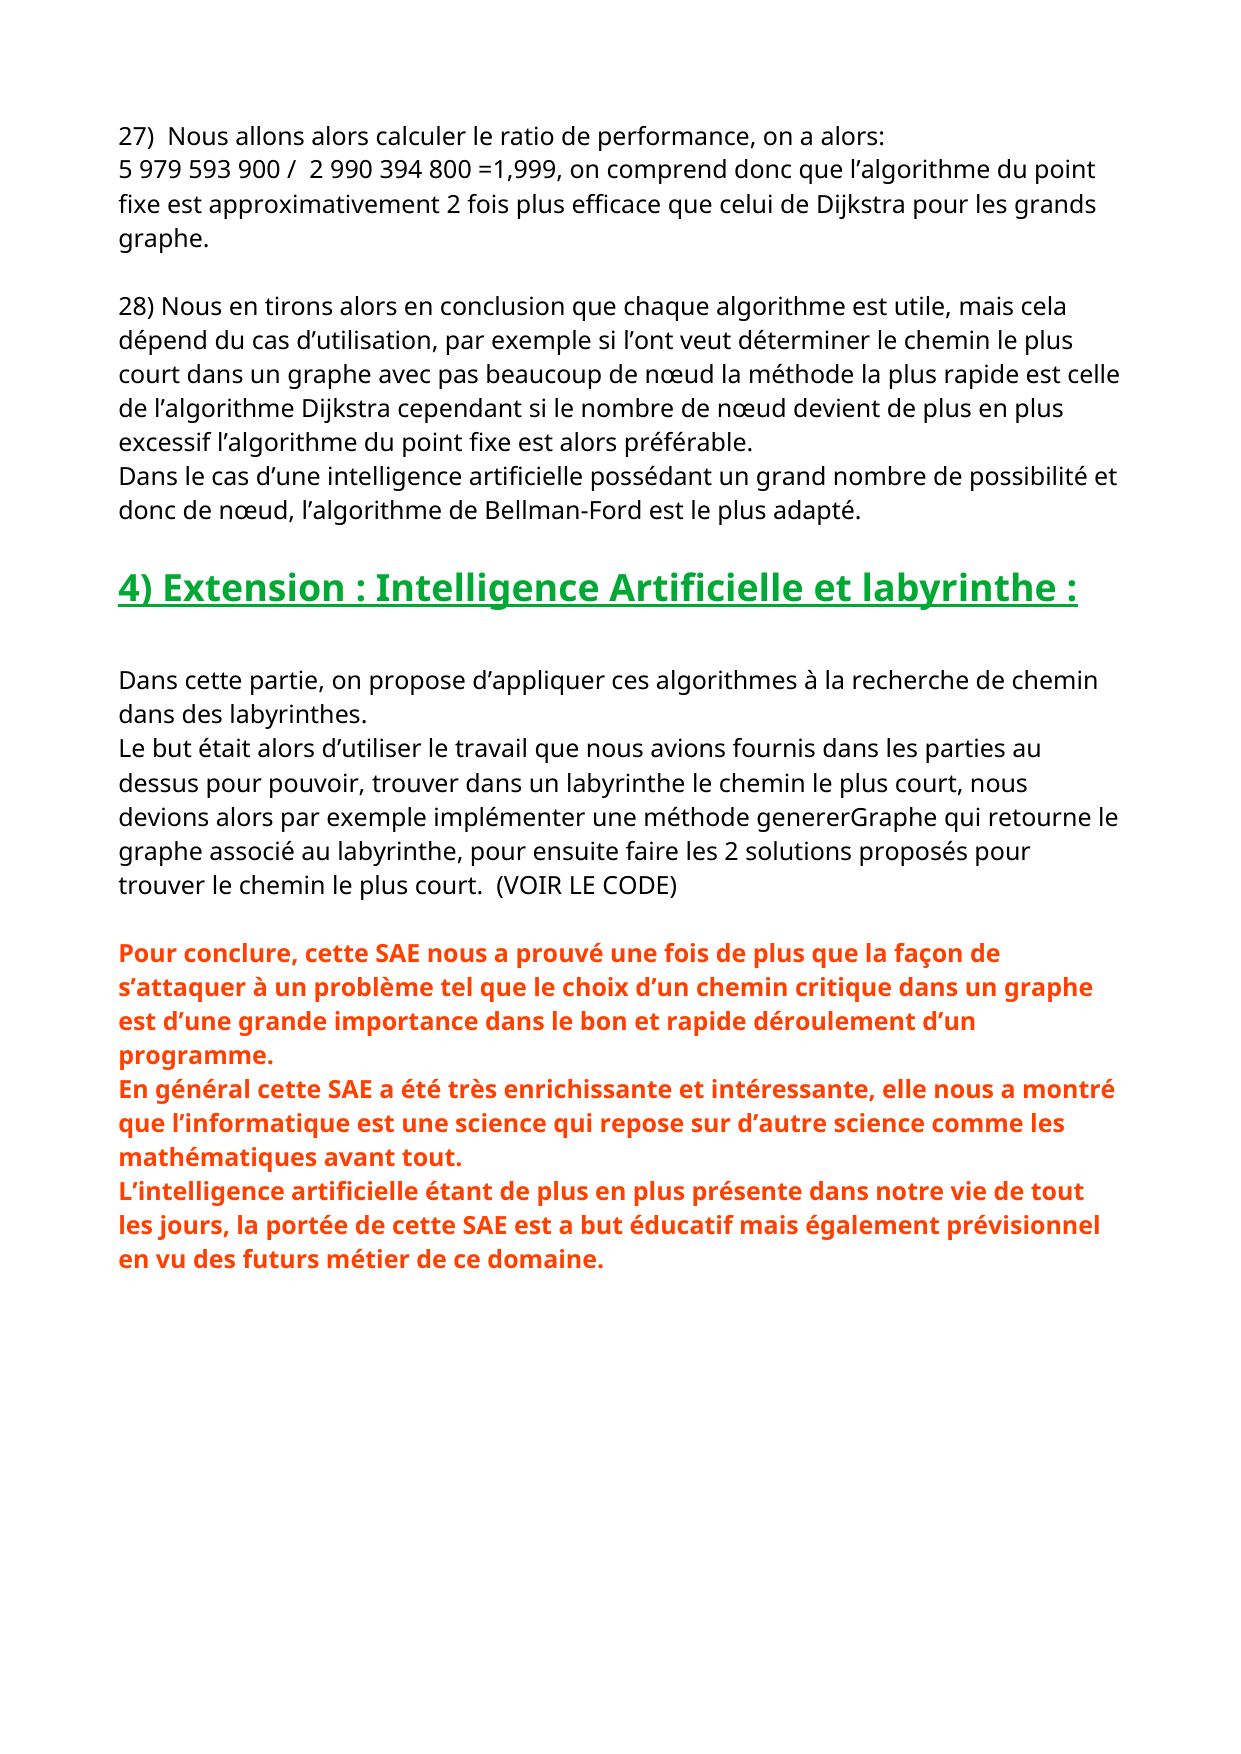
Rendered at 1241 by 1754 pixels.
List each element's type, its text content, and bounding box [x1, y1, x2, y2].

text 27) Nous allons alors calculer le ratio de performance, on a alors: [118, 118, 1122, 152]
text 5 979 593 900 / 2 990 394 800 =1,999, on comprend donc que l’algorithme du point fixe est approximativement 2 fois plus efficace que celui de Dijkstra pour les grands graphe. [118, 152, 1122, 254]
text Dans cette partie, on propose d’appliquer ces algorithmes à la recherche de chemin dans des labyrinthes. [118, 663, 1122, 731]
text En général cette SAE a été très enrichissante et intéressante, elle nous a montré que l’informatique est une science qui repose sur d’autre science comme les mathématiques avant tout. [118, 1072, 1122, 1174]
text L’intelligence artificielle étant de plus en plus présente dans notre vie de tout les jours, la portée de cette SAE est a but éducatif mais également prévisionnel en vu des futurs métier de ce domaine. [118, 1174, 1122, 1276]
text 28) Nous en tirons alors en conclusion que chaque algorithme est utile, mais cela dépend du cas d’utilisation, par exemple si l’ont veut déterminer le chemin le plus court dans un graphe avec pas beaucoup de nœud la méthode la plus rapide est celle de l’algorithme Dijkstra cependant si le nombre de nœud devient de plus en plus excessif l’algorithme du point fixe est alors préférable. [118, 288, 1122, 459]
text Pour conclure, cette SAE nous a prouvé une fois de plus que la façon de s’attaquer à un problème tel que le choix d’un chemin critique dans un graphe est d’une grande importance dans le bon et rapide déroulement d’un programme. [118, 936, 1122, 1072]
text Le but était alors d’utiliser le travail que nous avions fournis dans les parties au dessus pour pouvoir, trouver dans un labyrinthe le chemin le plus court, nous devions alors par exemple implémenter une méthode genererGraphe qui retourne le graphe associé au labyrinthe, pour ensuite faire les 2 solutions proposés pour trouver le chemin le plus court. (VOIR LE CODE) [118, 731, 1122, 901]
text 4) Extension : Intelligence Artificielle et labyrinthe : [118, 561, 1122, 612]
text Dans le cas d’une intelligence artificielle possédant un grand nombre de possibilité et donc de nœud, l’algorithme de Bellman-Ford est le plus adapté. [118, 459, 1122, 527]
